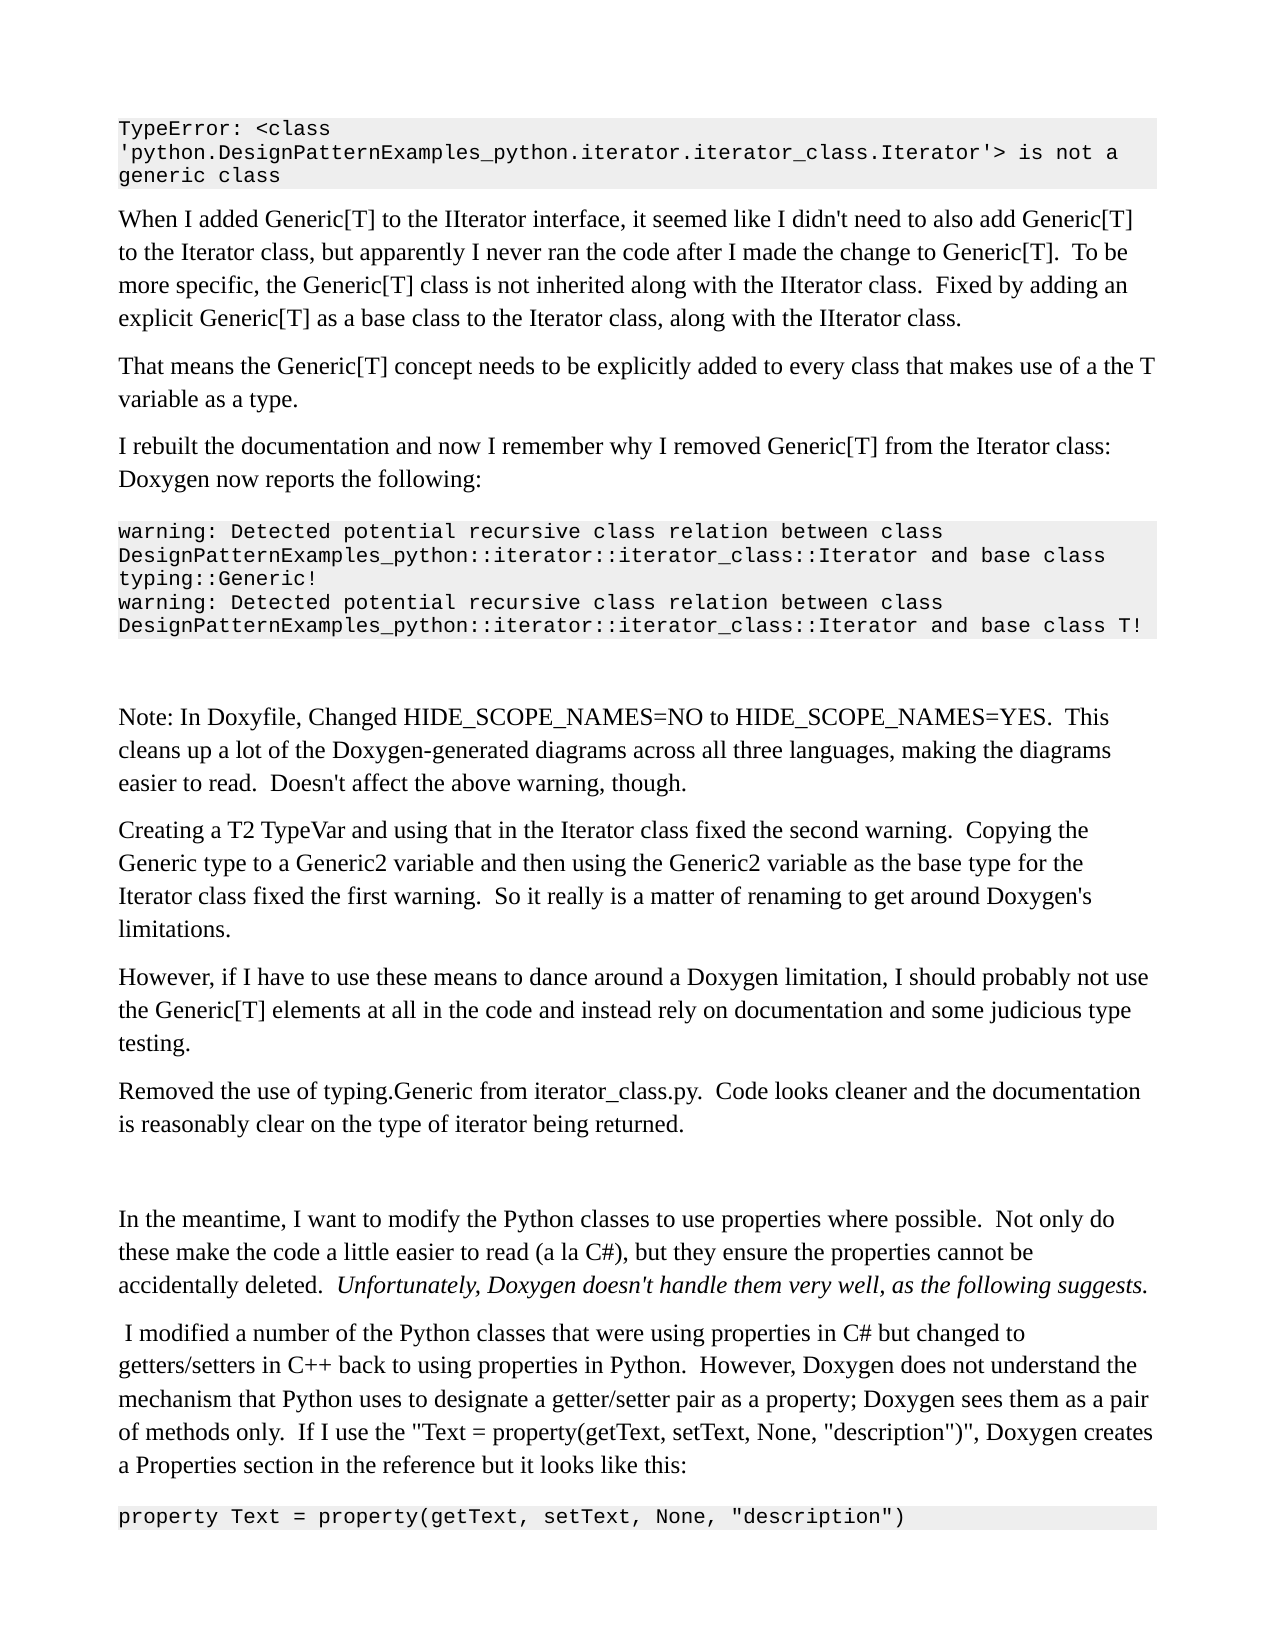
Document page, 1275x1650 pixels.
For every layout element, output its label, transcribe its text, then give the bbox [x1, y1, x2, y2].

text warning: Detected potential recursive class relation between class DesignPatternExamples_python::iterator::iterator_class::Iterator and base class typing::Generic! [118, 521, 1157, 592]
text warning: Detected potential recursive class relation between class DesignPatternExamples_python::iterator::iterator_class::Iterator and base class T! [118, 592, 1157, 639]
text TypeError: <class 'python.DesignPatternExamples_python.iterator.iterator_class.Iterator'> is not a generic class [118, 118, 1157, 189]
text property Text = property(getText, setText, None, "description") [118, 1506, 1157, 1530]
text However, if I have to use these means to dance around a Doxygen limitation, I should probably not use the Generic[T] elements at all in the code and instead rely on documentation and some judicious type testing. [118, 962, 1157, 1057]
text In the meantime, I want to modify the Python classes to use properties where possible. Not only do these make the code a little easier to read (a la C#), but they ensure the properties cannot be accidentally deleted. Unfortunately, Doxygen doesn't handle them very well, as the following suggests. [118, 1204, 1157, 1299]
text When I added Generic[T] to the IIterator interface, it seemed like I didn't need to also add Generic[T] to the Iterator class, but apparently I never ran the code after I made the change to Generic[T]. To be more specific, the Generic[T] class is not inherited along with the IIterator class. Fixed by adding an explicit Generic[T] as a base class to the Iterator class, along with the IIterator class. [118, 204, 1157, 332]
text Note: In Doxyfile, Changed HIDE_SCOPE_NAMES=NO to HIDE_SCOPE_NAMES=YES. This cleans up a lot of the Doxygen-generated diagrams across all three languages, making the diagrams easier to read. Doesn't affect the above warning, though. [118, 702, 1157, 797]
text That means the Generic[T] concept needs to be explicitly added to every class that makes use of a the T variable as a type. [118, 351, 1157, 412]
text I rebuilt the documentation and now I remember why I removed Generic[T] from the Iterator class: Doxygen now reports the following: [118, 431, 1157, 493]
text Removed the use of typing.Generic from iterator_class.py. Code looks cleaner and the documentation is reasonably clear on the type of iterator being returned. [118, 1076, 1157, 1137]
text I modified a number of the Python classes that were using properties in C# but changed to getters/setters in C++ back to using properties in Python. However, Doxygen does not understand the mechanism that Python uses to designate a getter/setter pair as a property; Doxygen sees them as a pair of methods only. If I use the "Text = property(getText, setText, None, "description")", Doxygen creates a Properties section in the reference but it looks like this: [118, 1318, 1157, 1478]
text Creating a T2 TypeVar and using that in the Iterator class fixed the second warning. Copying the Generic type to a Generic2 variable and then using the Generic2 variable as the base type for the Iterator class fixed the first warning. So it really is a matter of renaming to get around Doxygen's limitations. [118, 815, 1157, 943]
